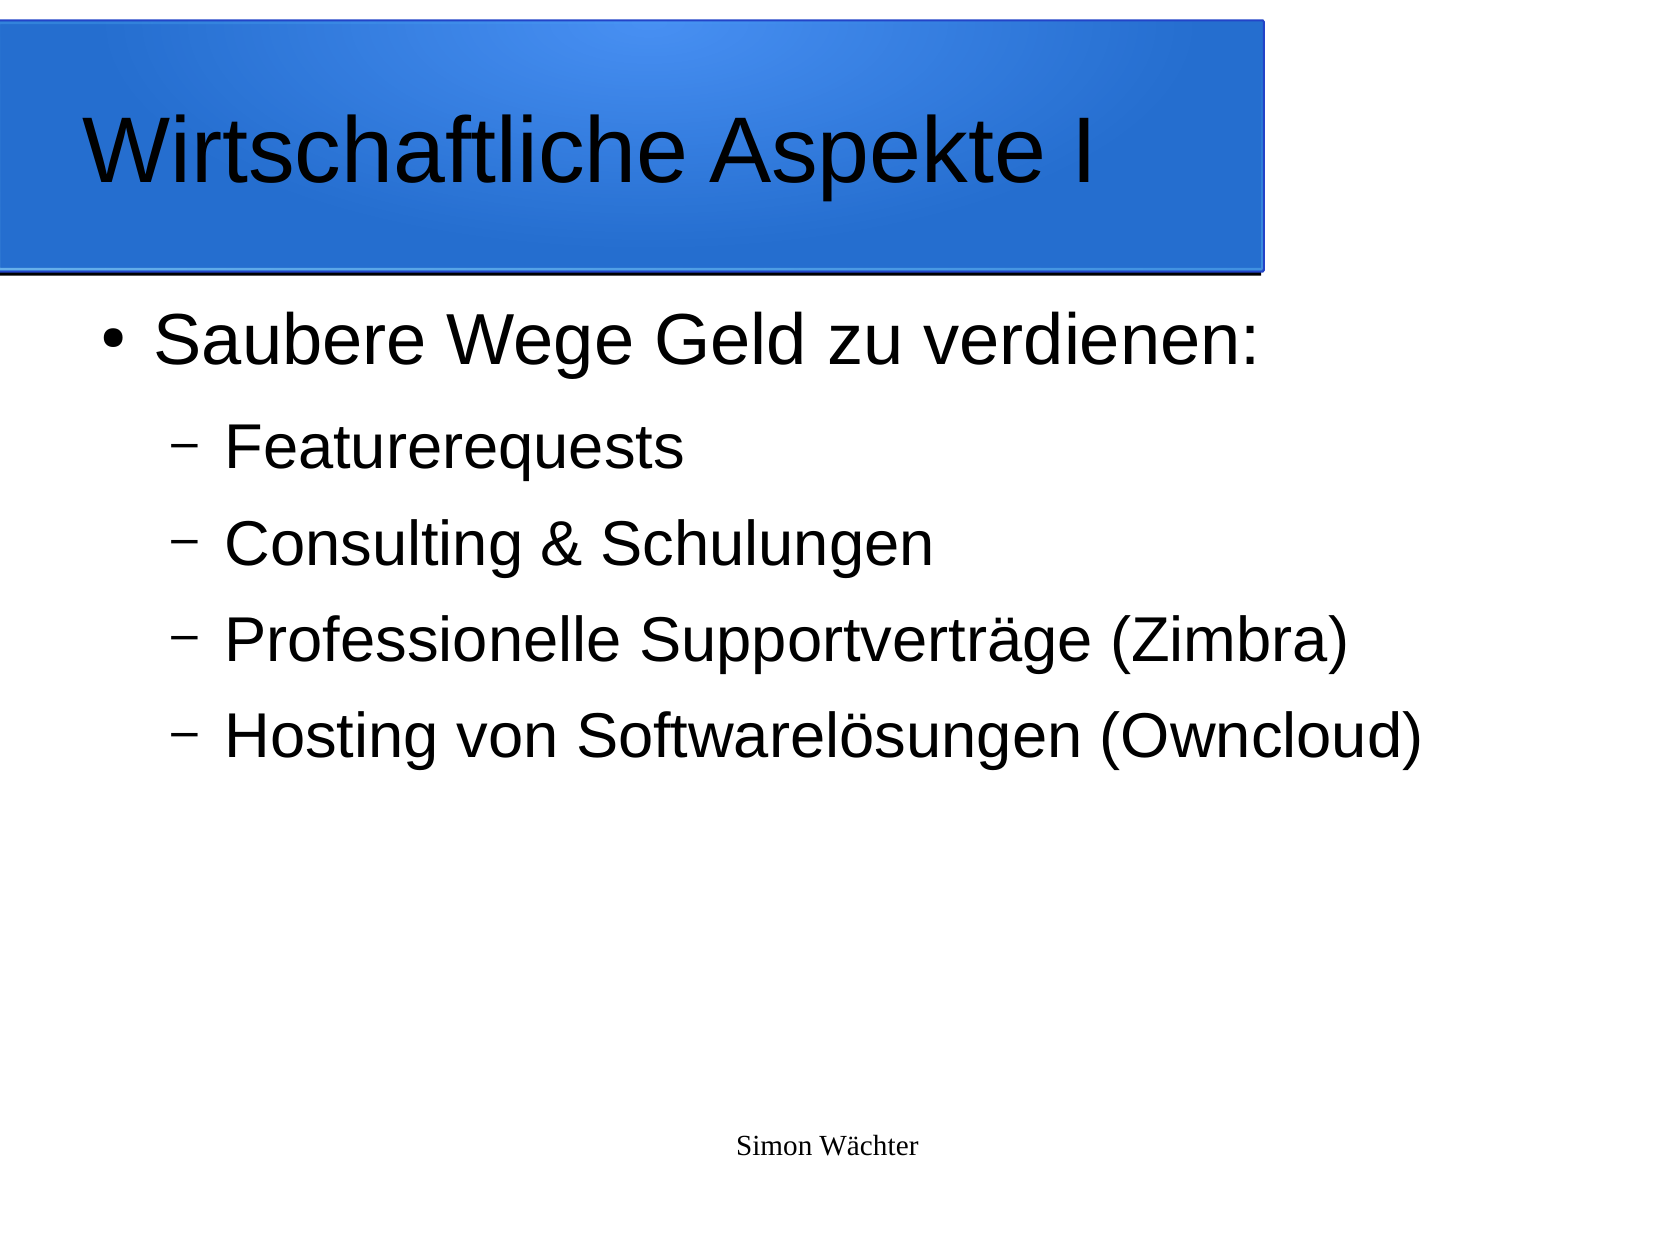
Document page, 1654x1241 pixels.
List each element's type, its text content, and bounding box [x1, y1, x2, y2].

list Saubere Wege Geld zu verdienen: Featurerequests Consulting & Schulungen Professionelle Supportverträge (Zimbra) Hosting von Softwarelösungen (Owncloud) [82, 299, 1571, 1019]
title Wirtschaftliche Aspekte I [82, 47, 1235, 252]
